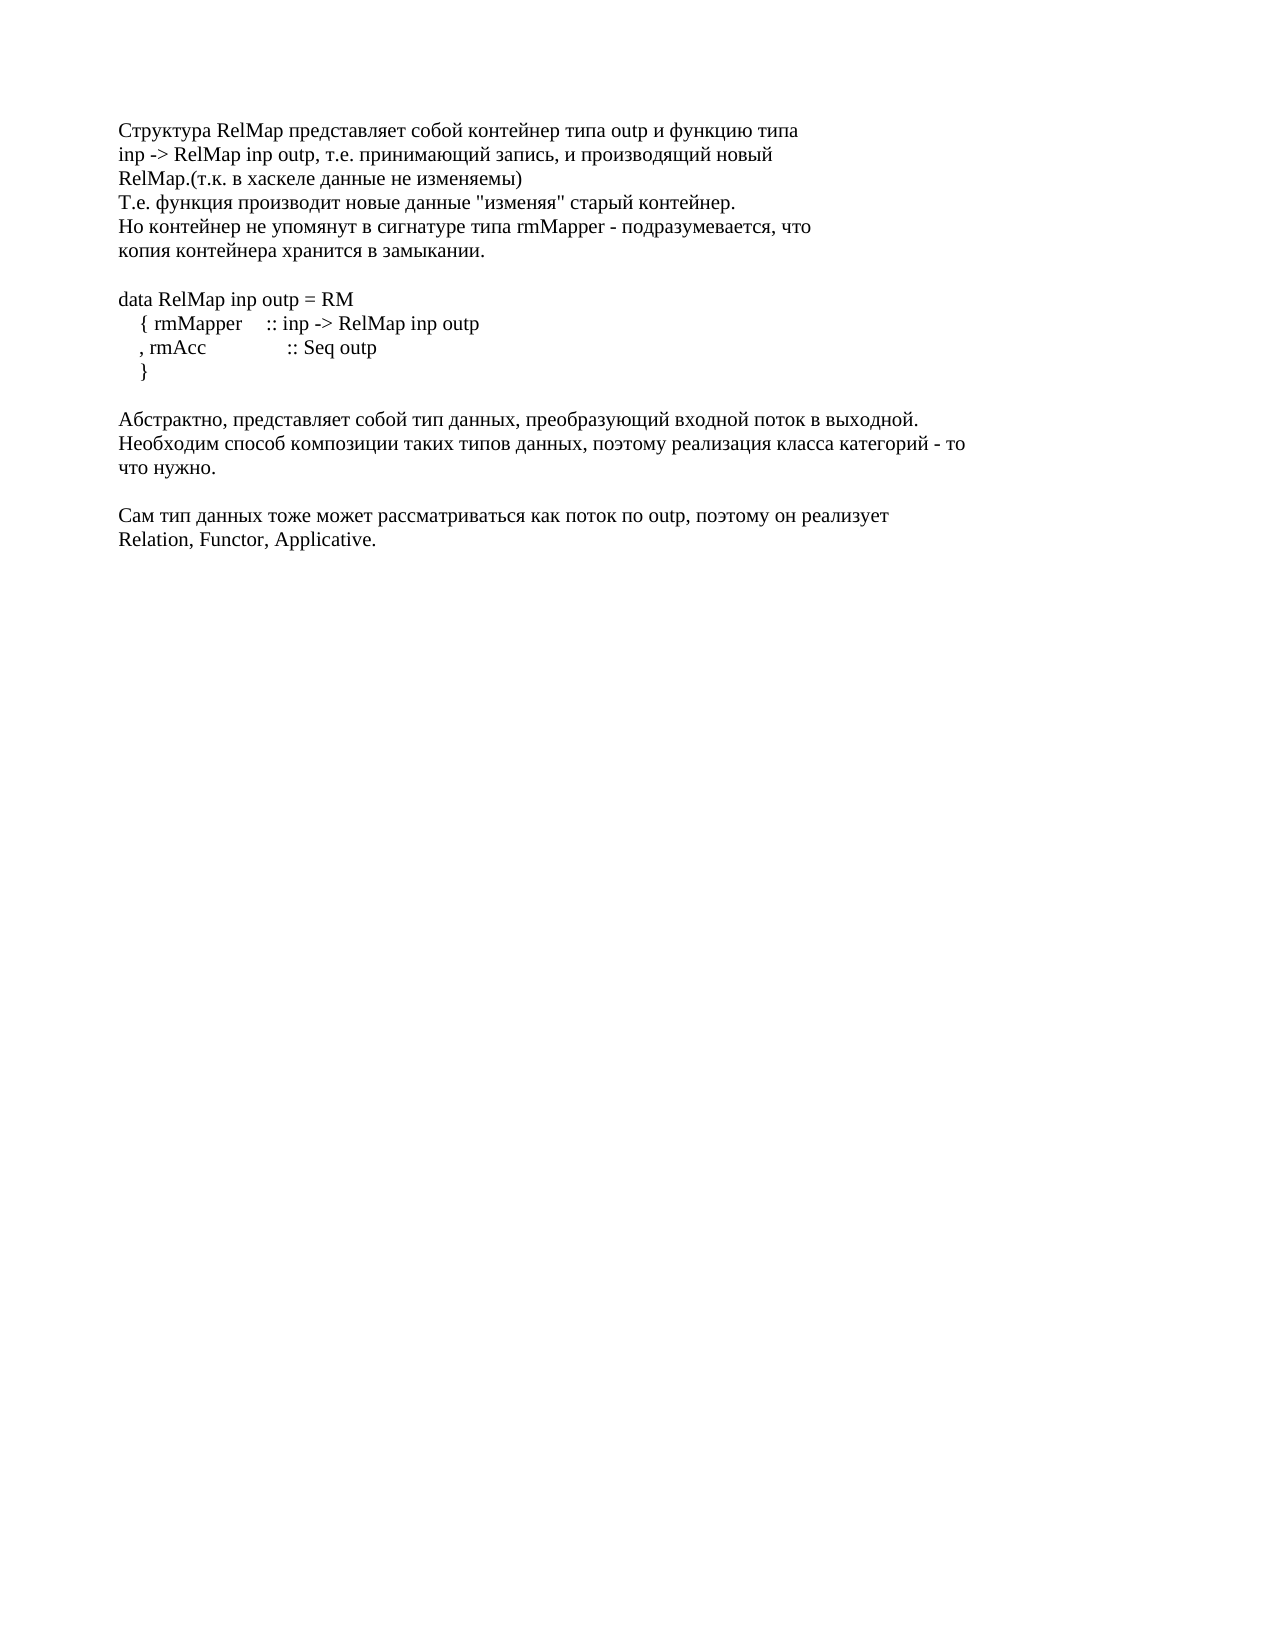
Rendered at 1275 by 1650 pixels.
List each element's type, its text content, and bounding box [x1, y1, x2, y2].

text { rmMapper :: inp -> RelMap inp outp [118, 311, 1157, 335]
text Структура RelMap представляет собой контейнер типа outp и функцию типа [118, 118, 1157, 142]
text Необходим способ композиции таких типов данных, поэтому реализация класса категорий - то [118, 431, 1157, 455]
text , rmAcc :: Seq outp [118, 335, 1157, 359]
text копия контейнера хранится в замыкании. [118, 238, 1157, 262]
text Абстрактно, представляет собой тип данных, преобразующий входной поток в выходной. [118, 407, 1157, 431]
text Т.е. функция производит новые данные "изменяя" старый контейнер. [118, 190, 1157, 214]
text inp -> RelMap inp outp, т.е. принимающий запись, и производящий новый [118, 142, 1157, 166]
text RelMap.(т.к. в хаскеле данные не изменяемы) [118, 166, 1157, 190]
text Сам тип данных тоже может рассматриваться как поток по outp, поэтому он реализует [118, 503, 1157, 527]
text data RelMap inp outp = RM [118, 287, 1157, 311]
text Relation, Functor, Applicative. [118, 527, 1157, 551]
text Но контейнер не упомянут в сигнатуре типа rmMapper - подразумевается, что [118, 214, 1157, 238]
text что нужно. [118, 455, 1157, 479]
text } [118, 359, 1157, 383]
